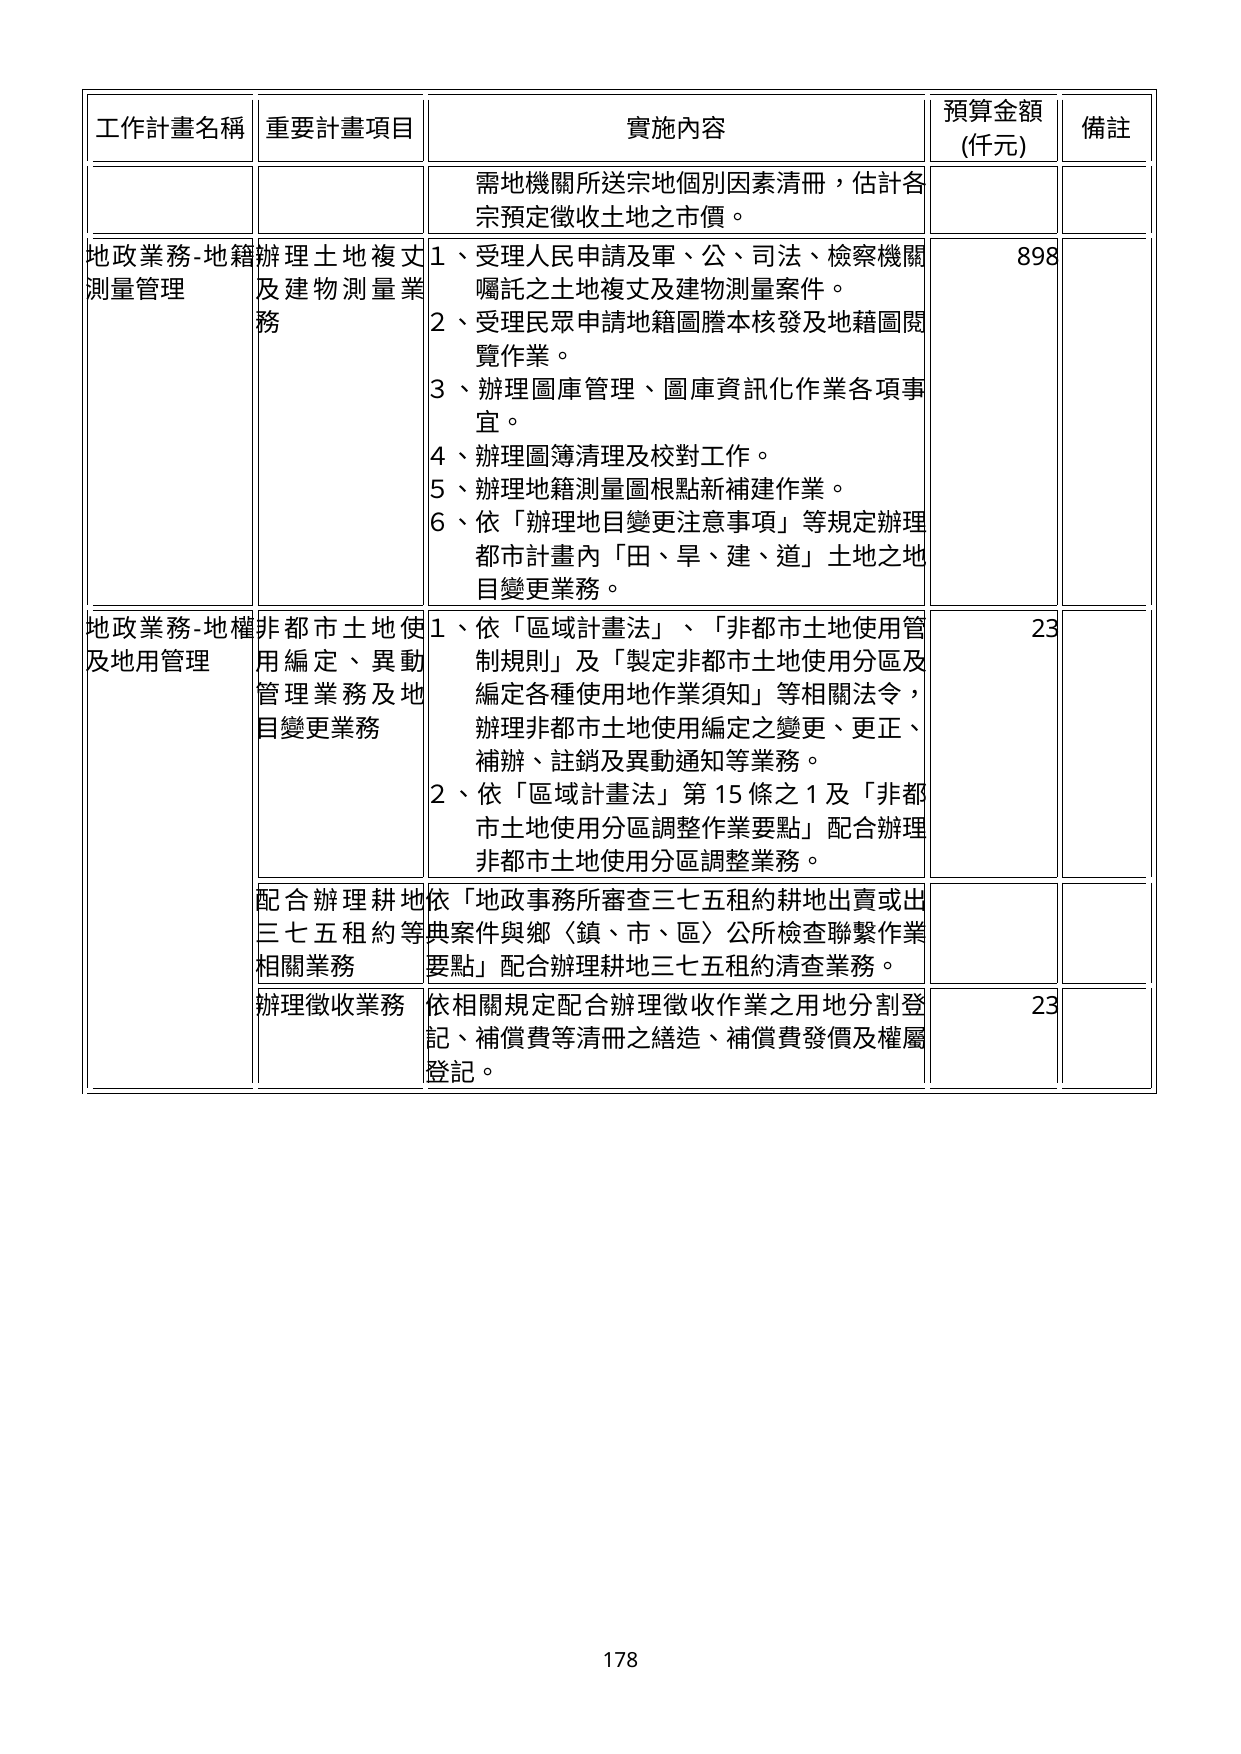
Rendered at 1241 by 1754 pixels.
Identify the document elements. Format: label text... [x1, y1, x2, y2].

table_cell [927, 877, 1059, 982]
table_cell 配合辦理耕地三七五租約等相關業務 [255, 877, 425, 982]
table_cell １、依「區域計畫法」、「非都市土地使用管制規則」及「製定非都市土地使用分區及編定各種使用地作業須知」等相關法令，辦理非都市土地使用編定之變更、更正、補辦、註銷及異動通知等業務。 ２、依「區域計畫法」第15條之1及「非都市土地使用分區調整作業要點」配合辦理非都市土地使用分區調整業務。 [425, 605, 927, 877]
table_cell 23 [927, 605, 1059, 877]
table_cell [1060, 605, 1154, 877]
table_cell 需地機關所送宗地個別因素清冊，估計各宗預定徵收土地之市價。 [425, 161, 927, 233]
table_cell [927, 161, 1059, 233]
table_cell 地政業務-地權及地用管理 [85, 605, 255, 1088]
table_cell [1060, 161, 1154, 233]
table_cell １、受理人民申請及軍、公、司法、檢察機關囑託之土地複丈及建物測量案件。 ２、受理民眾申請地籍圖謄本核發及地藉圖閱覽作業。 ３、辦理圖庫管理、圖庫資訊化作業各項事宜。 ４、辦理圖簿清理及校對工作。 ５、辦理地籍測量圖根點新補建作業。 ６、依「辦理地目變更注意事項」等規定辦理都市計畫內「田、旱、建、道」土地之地目變更業務。 [425, 233, 927, 605]
table_header 預算金額(仟元) [927, 90, 1059, 161]
table_cell 依相關規定配合辦理徵收作業之用地分割登記、補償費等清冊之繕造、補償費發價及權屬登記。 [425, 983, 927, 1088]
table_cell 23 [927, 983, 1059, 1088]
table_cell [931, 884, 1057, 982]
table_header 備註 [1060, 90, 1154, 161]
table_cell 依「地政事務所審查三七五租約耕地出賣或出典案件與鄉〈鎮、市、區〉公所檢查聯繫作業要點」配合辦理耕地三七五租約清查業務。 [425, 877, 927, 982]
table_cell 非都市土地使用編定、異動管理業務及地目變更業務 [255, 605, 425, 877]
table_header 工作計畫名稱 [85, 90, 255, 161]
table_cell 辦理徵收業務 [255, 983, 425, 1088]
table_cell 地政業務-地籍測量管理 [85, 233, 255, 605]
table_cell 898 [927, 233, 1059, 605]
table_cell [85, 161, 255, 233]
table_cell [1060, 877, 1154, 982]
table_header 重要計畫項目 [255, 90, 425, 161]
table_cell [255, 161, 425, 233]
table_cell [1060, 983, 1154, 1088]
table_header 實施內容 [425, 90, 927, 161]
table_cell 辦理土地複丈及建物測量業務 [255, 233, 425, 605]
table_cell [1060, 233, 1154, 605]
